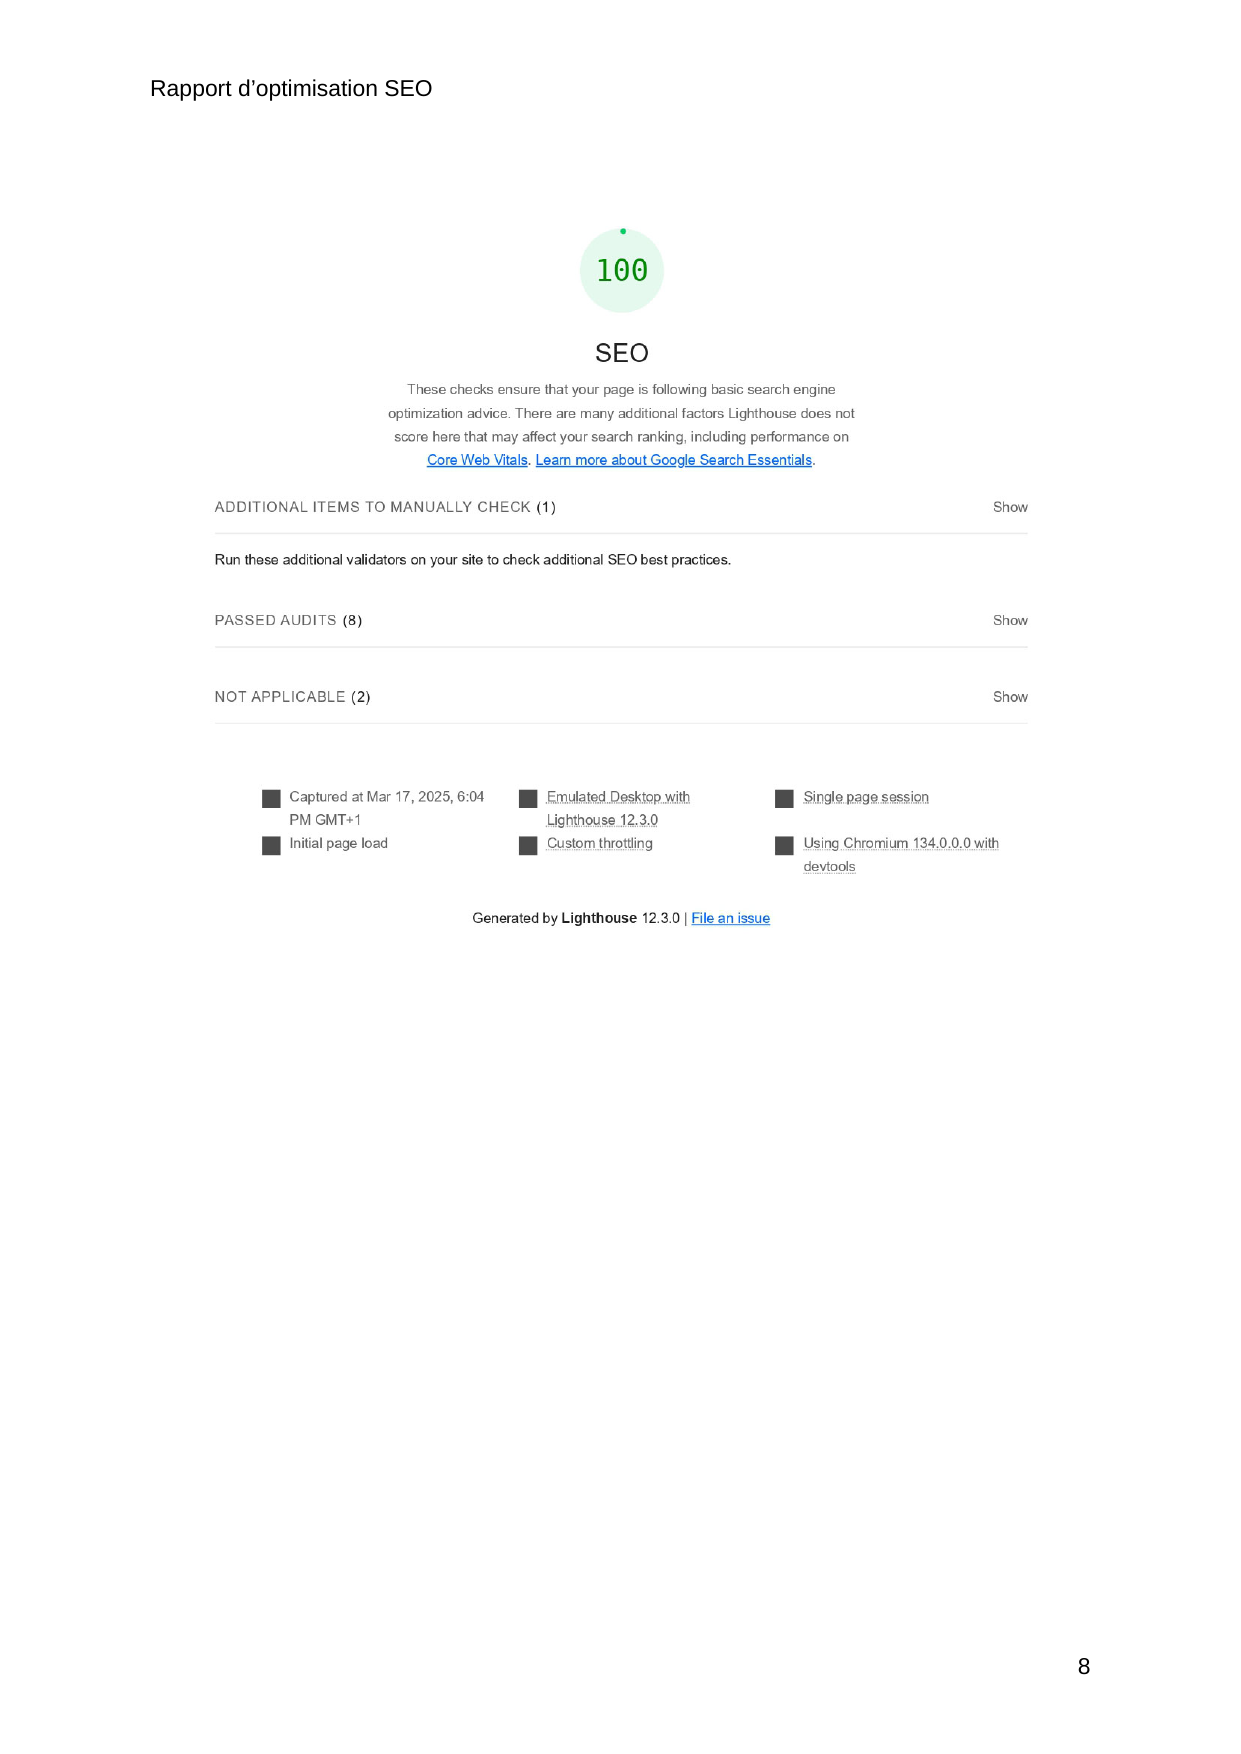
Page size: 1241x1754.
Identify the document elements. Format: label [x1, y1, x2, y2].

picture [156, 209, 1084, 951]
